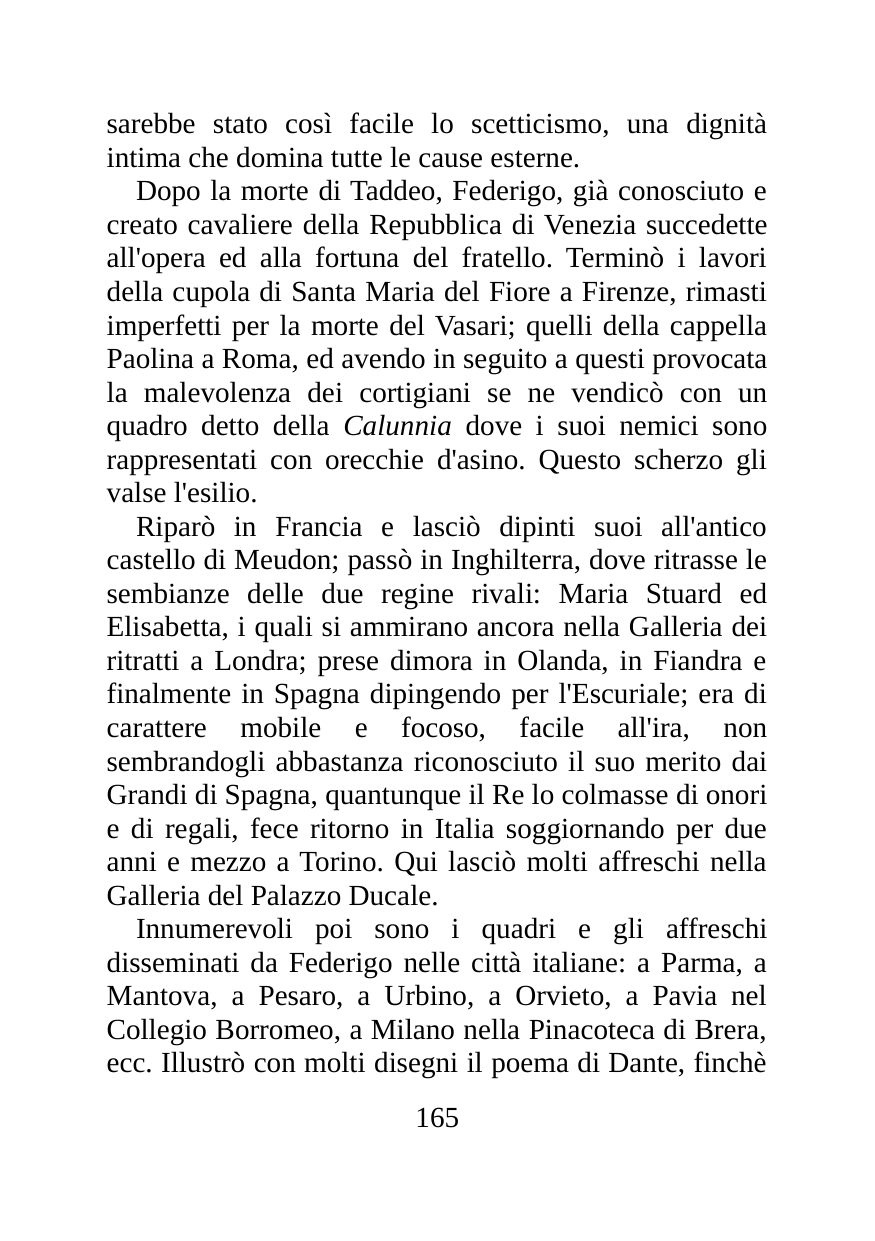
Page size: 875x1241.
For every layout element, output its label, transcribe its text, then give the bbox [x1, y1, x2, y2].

text Riparò in Francia e lasciò dipinti suoi all'antico castello di Meudon; passò in Inghilterra, dove ritrasse le sembianze delle due regine rivali: Maria Stuard ed Elisabetta, i quali si ammirano ancora nella Galleria dei ritratti a Londra; prese dimora in Olanda, in Fiandra e finalmente in Spagna dipingendo per l'Escuriale; era di carattere mobile e focoso, facile all'ira, non sembrandogli abbastanza riconosciuto il suo merito dai Grandi di Spagna, quantunque il Re lo colmasse di onori e di regali, fece ritorno in Italia soggiornando per due anni e mezzo a Torino. Qui lasciò molti affreschi nella Galleria del Palazzo Ducale. [106, 509, 768, 911]
text Dopo la morte di Taddeo, Federigo, già conosciuto e creato cavaliere della Repubblica di Venezia succedette all'opera ed alla fortuna del fratello. Terminò i lavori della cupola di Santa Maria del Fiore a Firenze, rimasti imperfetti per la morte del Vasari; quelli della cappella Paolina a Roma, ed avendo in seguito a questi provocata la malevolenza dei cortigiani se ne vendicò con un quadro detto della Calunnia dove i suoi nemici sono rappresentati con orecchie d'asino. Questo scherzo gli valse l'esilio. [106, 173, 768, 509]
text sarebbe stato così facile lo scetticismo, una dignità intima che domina tutte le cause esterne. [106, 106, 768, 173]
text Innumerevoli poi sono i quadri e gli affreschi disseminati da Federigo nelle città italiane: a Parma, a Mantova, a Pesaro, a Urbino, a Orvieto, a Pavia nel Collegio Borromeo, a Milano nella Pinacoteca di Brera, ecc. Illustrò con molti disegni il poema di Dante, finchè [106, 911, 768, 1079]
